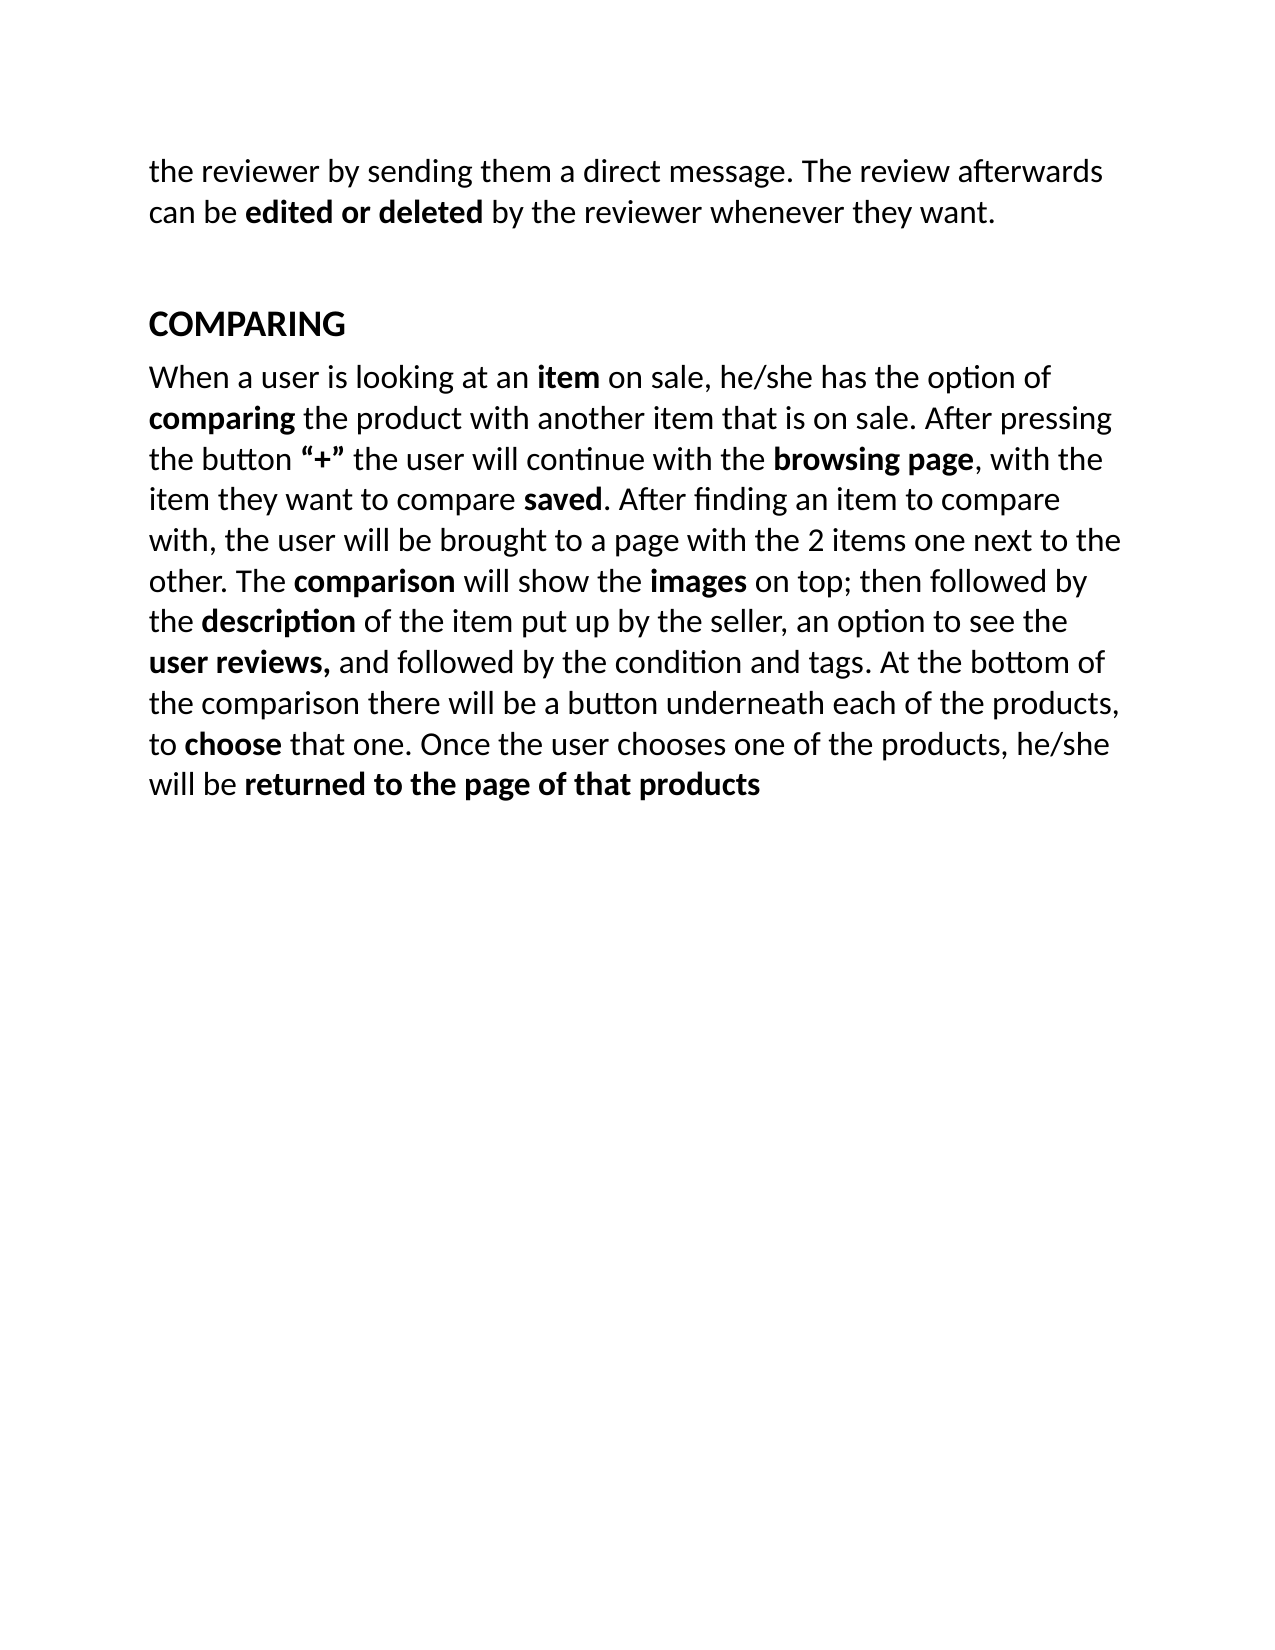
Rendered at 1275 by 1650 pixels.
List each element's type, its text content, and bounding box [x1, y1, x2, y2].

text When a user is looking at an item on sale, he/she has the option of comparing the product with another item that is on sale. After pressing the button “+” the user will continue with the browsing page, with the item they want to compare saved. After finding an item to compare with, the user will be brought to a page with the 2 items one next to the other. The comparison will show the images on top; then followed by the description of the item put up by the seller, an option to see the user reviews, and followed by the condition and tags. At the bottom of the comparison there will be a button underneath each of the products, to choose that one. Once the user chooses one of the products, he/she will be returned to the page of that products [148, 356, 1122, 804]
text COMPARING [148, 300, 1122, 346]
text the reviewer by sending them a direct message. The review afterwards can be edited or deleted by the reviewer whenever they want. [148, 150, 1122, 232]
